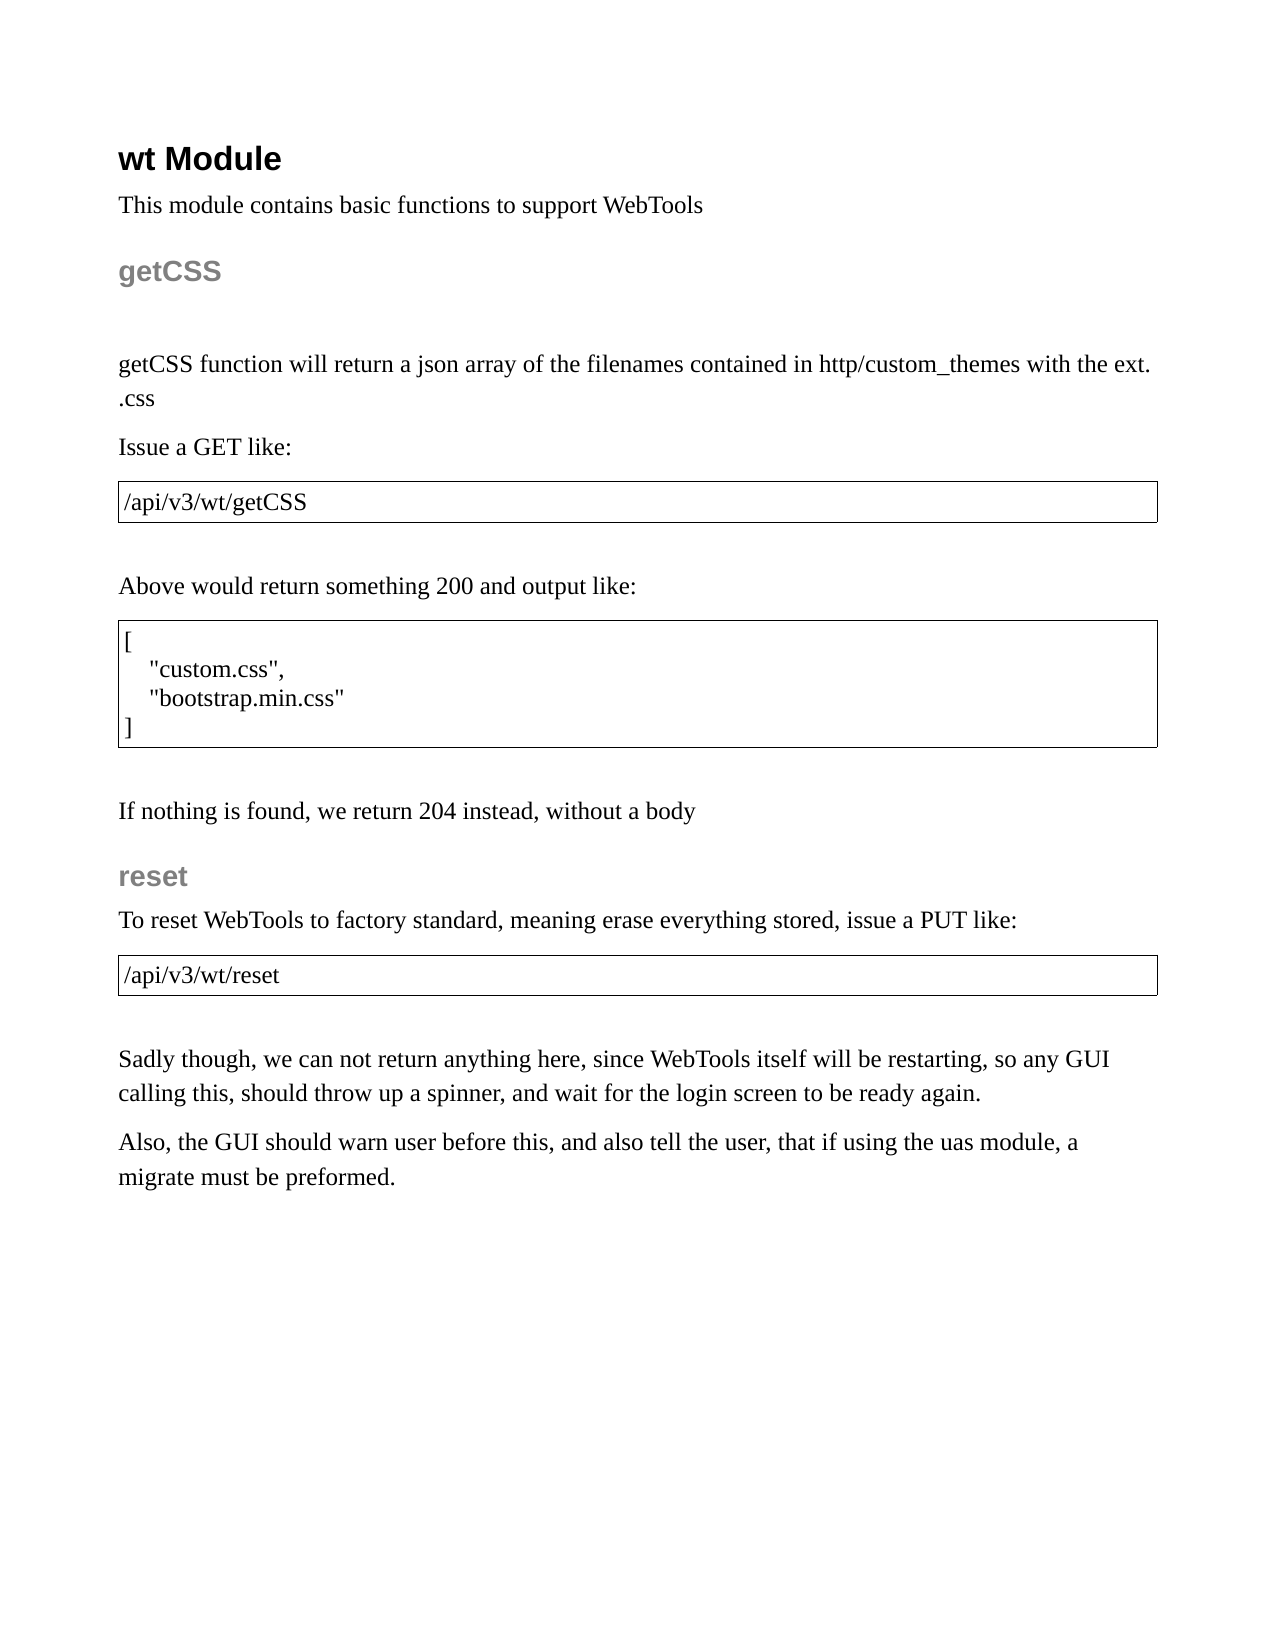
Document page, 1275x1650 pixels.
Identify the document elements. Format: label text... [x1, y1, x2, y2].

subtitle wt Module [118, 139, 1157, 178]
text getCSS function will return a json array of the filenames contained in http/custom_themes with the ext. .css [118, 349, 1157, 412]
text Above would return something 200 and output like: [118, 571, 1157, 600]
table_header /api/v3/wt/reset [119, 956, 1157, 995]
text To reset WebTools to factory standard, meaning erase everything stored, issue a PUT like: [118, 905, 1157, 934]
text Also, the GUI should warn user before this, and also tell the user, that if using the uas module, a migrate must be preformed. [118, 1127, 1157, 1191]
table_header /api/v3/wt/getCSS [119, 482, 1157, 522]
text This module contains basic functions to support WebTools [118, 190, 1157, 219]
subtitle reset [118, 859, 1157, 893]
text If nothing is found, we return 204 instead, without a body [118, 796, 1157, 824]
text Sadly though, we can not return anything here, since WebTools itself will be restarting, so any GUI calling this, should throw up a spinner, and wait for the login screen to be ready again. [118, 1044, 1157, 1107]
subtitle getCSS [118, 254, 1157, 287]
table_header [ "custom.css", "bootstrap.min.css" ] [119, 621, 1157, 747]
text Issue a GET like: [118, 432, 1157, 461]
